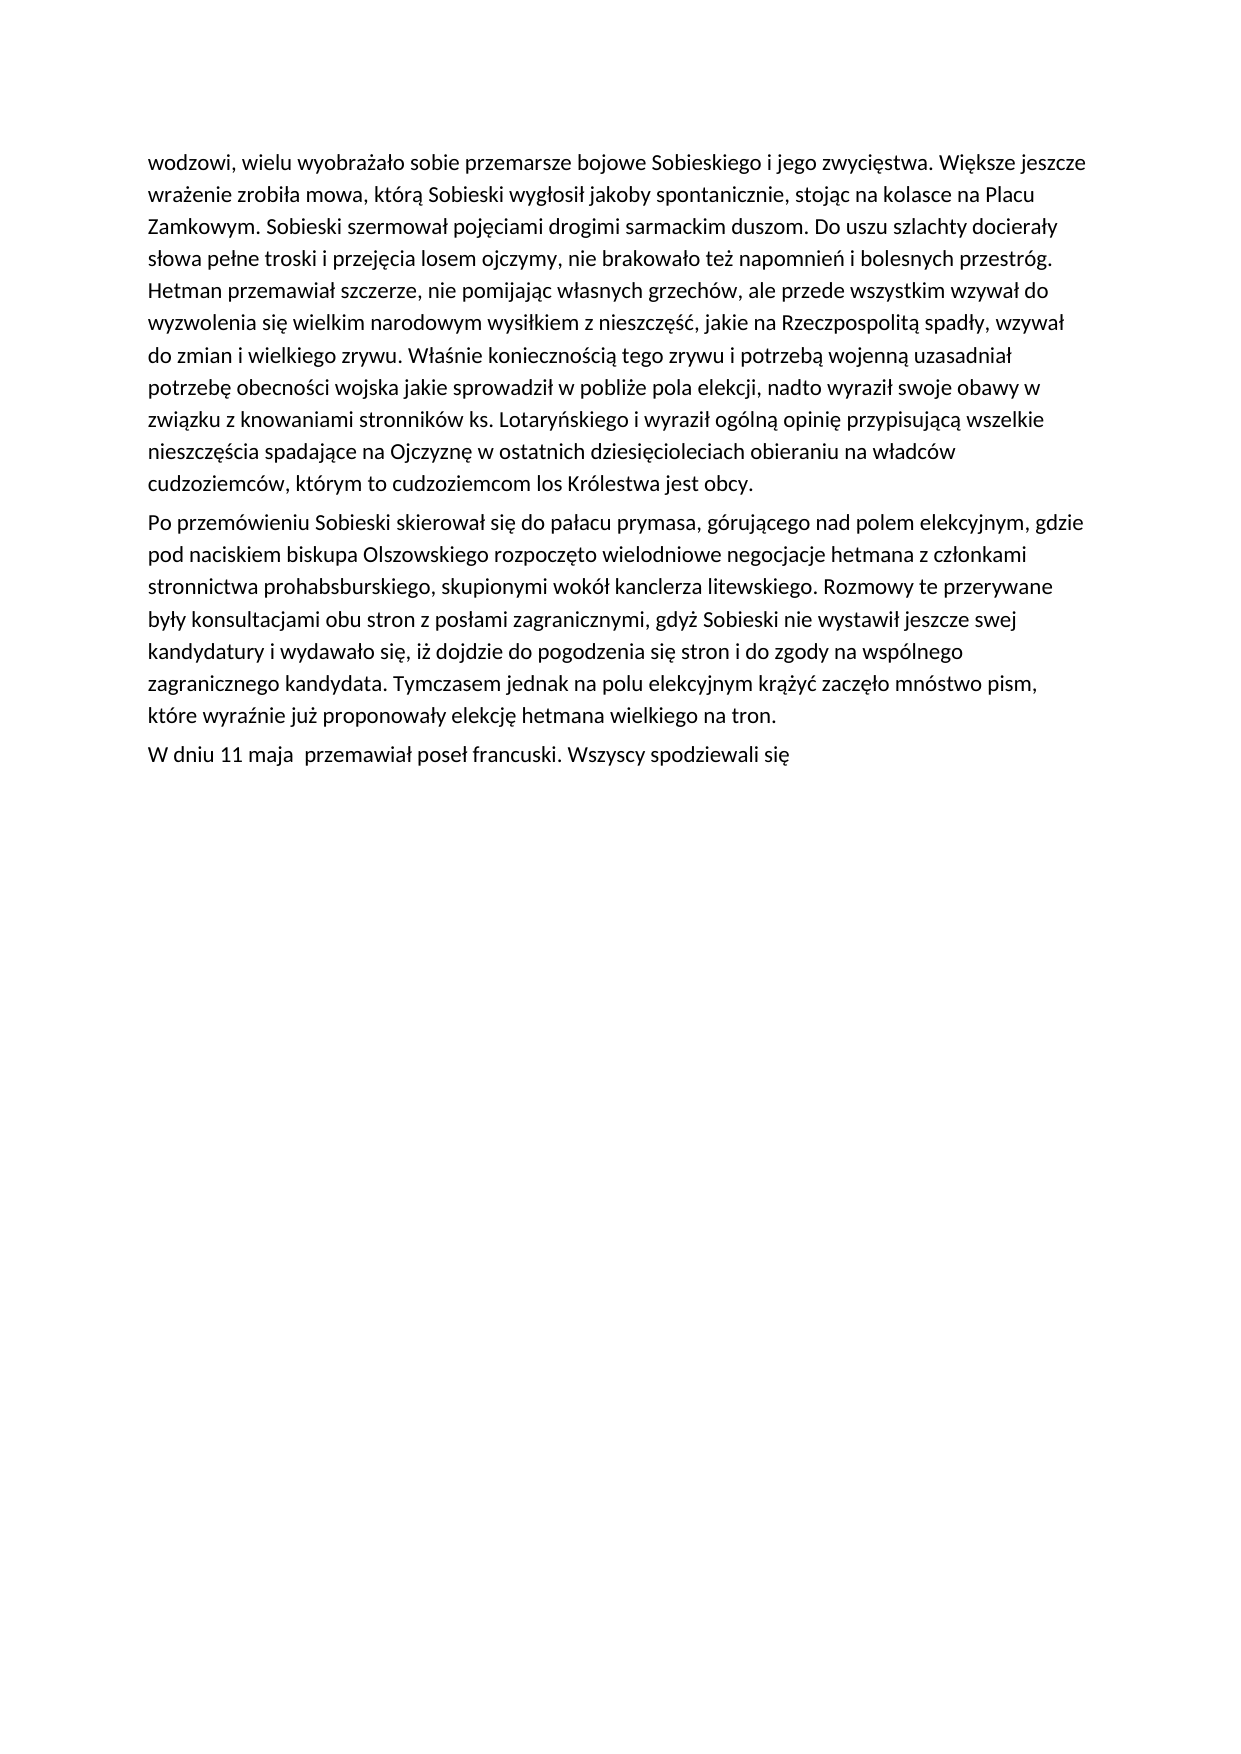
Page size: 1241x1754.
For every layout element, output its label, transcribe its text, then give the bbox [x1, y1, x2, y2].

text W dniu 11 maja przemawiał poseł francuski. Wszyscy spodziewali się [148, 740, 1093, 768]
text Po przemówieniu Sobieski skierował się do pałacu prymasa, górującego nad polem elekcyjnym, gdzie pod naciskiem biskupa Olszowskiego rozpoczęto wielodniowe negocjacje hetmana z członkami stronnictwa prohabsburskiego, skupionymi wokół kanclerza litewskiego. Rozmowy te przerywane były konsultacjami obu stron z posłami zagranicznymi, gdyż Sobieski nie wystawił jeszcze swej kandydatury i wydawało się, iż dojdzie do pogodzenia się stron i do zgody na wspólnego zagranicznego kandydata. Tymczasem jednak na polu elekcyjnym krążyć zaczęło mnóstwo pism, które wyraźnie już proponowały elekcję hetmana wielkiego na tron. [148, 508, 1093, 729]
text wodzowi, wielu wyobrażało sobie przemarsze bojowe Sobieskiego i jego zwycięstwa. Większe jeszcze wrażenie zrobiła mowa, którą Sobieski wygłosił jakoby spontanicznie, stojąc na kolasce na Placu Zamkowym. Sobieski szermował pojęciami drogimi sarmackim duszom. Do uszu szlachty docierały słowa pełne troski i przejęcia losem ojczymy, nie brakowało też napomnień i bolesnych przestróg. Hetman przemawiał szczerze, nie pomijając własnych grzechów, ale przede wszystkim wzywał do wyzwolenia się wielkim narodowym wysiłkiem z nieszczęść, jakie na Rzeczpospolitą spadły, wzywał do zmian i wielkiego zrywu. Właśnie koniecznością tego zrywu i potrzebą wojenną uzasadniał potrzebę obecności wojska jakie sprowadził w pobliże pola elekcji, nadto wyraził swoje obawy w związku z knowaniami stronników ks. Lotaryńskiego i wyraził ogólną opinię przypisującą wszelkie nieszczęścia spadające na Ojczyznę w ostatnich dziesięcioleciach obieraniu na władców cudzoziemców, którym to cudzoziemcom los Królestwa jest obcy. [148, 148, 1093, 497]
